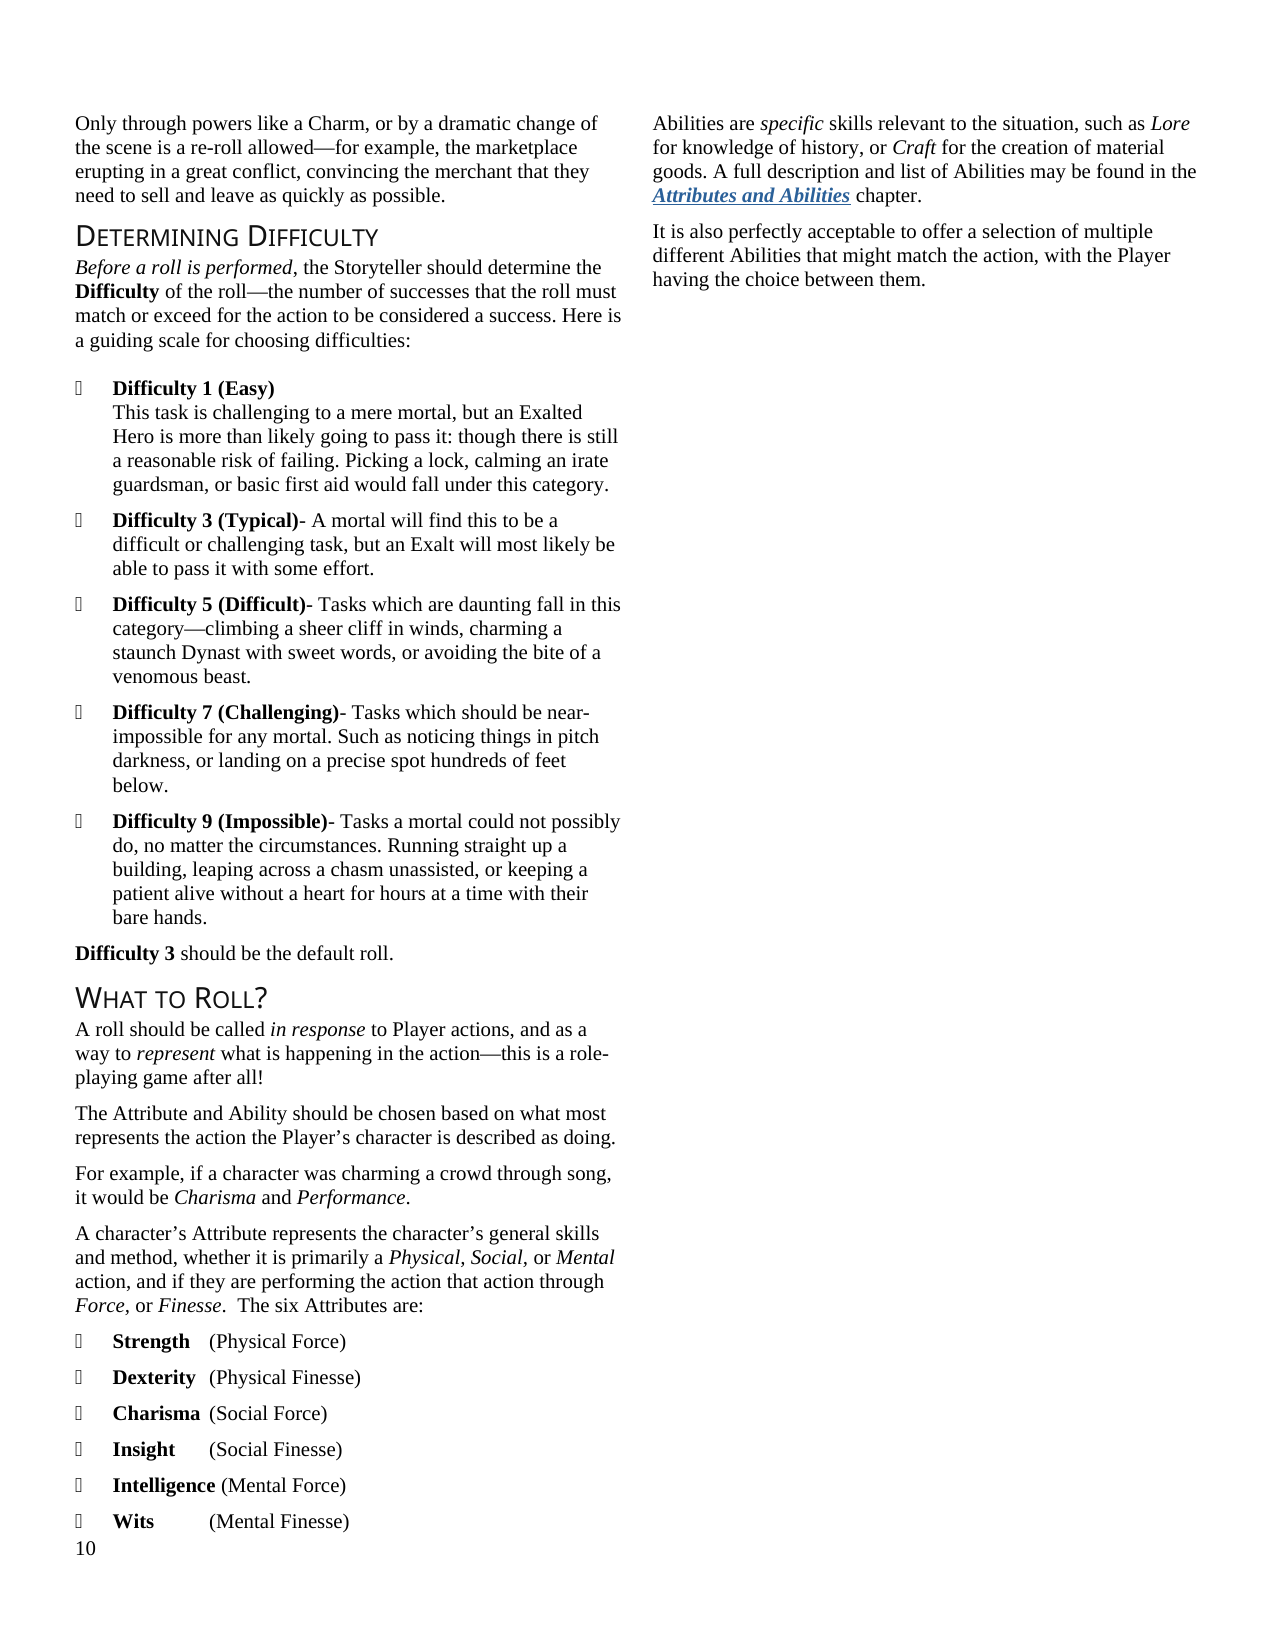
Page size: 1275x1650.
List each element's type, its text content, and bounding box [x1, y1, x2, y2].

text The Attribute and Ability should be chosen based on what most represents the action the Player’s character is described as doing. [75, 1101, 622, 1149]
text For example, if a character was charming a crowd through song, it would be Charisma and Performance. [75, 1161, 622, 1209]
list Charisma (Social Force) [75, 1401, 622, 1425]
text Abilities are specific skills relevant to the situation, such as Lore for knowledge of history, or Craft for the creation of material goods. A full description and list of Abilities may be found in the Attributes and Abilities chapter. [652, 111, 1200, 207]
text Difficulty 3 should be the default roll. [75, 941, 622, 965]
list Intelligence (Mental Force) [75, 1473, 622, 1497]
text Before a roll is performed, the Storyteller should determine the Difficulty of the roll—the number of successes that the roll must match or exceed for the action to be considered a success. Here is a guiding scale for choosing difficulties: [75, 255, 622, 352]
list Difficulty 3 (Typical)- A mortal will find this to be a difficult or challenging task, but an Exalt will most likely be able to pass it with some effort. [75, 508, 622, 580]
list Wits (Mental Finesse) [75, 1509, 622, 1533]
text A character’s Attribute represents the character’s general skills and method, whether it is primarily a Physical, Social, or Mental action, and if they are performing the action that action through Force, or Finesse. The six Attributes are: [75, 1221, 622, 1317]
text A roll should be called in response to Player actions, and as a way to represent what is happening in the action—this is a role-playing game after all! [75, 1017, 622, 1089]
list Insight (Social Finesse) [75, 1437, 622, 1461]
text It is also perfectly acceptable to offer a selection of multiple different Abilities that might match the action, with the Player having the choice between them. [652, 219, 1200, 291]
list Strength (Physical Force) [75, 1329, 622, 1353]
text Only through powers like a Charm, or by a dramatic change of the scene is a re-roll allowed—for example, the marketplace erupting in a great conflict, convincing the merchant that they need to sell and leave as quickly as possible. [75, 111, 622, 207]
list Difficulty 1 (Easy) This task is challenging to a mere mortal, but an Exalted Hero is more than likely going to pass it: though there is still a reasonable risk of failing. Picking a lock, calming an irate guardsman, or basic first aid would fall under this category. [75, 376, 622, 496]
list Dexterity (Physical Finesse) [75, 1365, 622, 1389]
list Difficulty 7 (Challenging)- Tasks which should be near-impossible for any mortal. Such as noticing things in pitch darkness, or landing on a precise spot hundreds of feet below. [75, 700, 622, 797]
list Difficulty 5 (Difficult)- Tasks which are daunting fall in this category—climbing a sheer cliff in winds, charming a staunch Dynast with sweet words, or avoiding the bite of a venomous beast. [75, 592, 622, 688]
list Difficulty 9 (Impossible)- Tasks a mortal could not possibly do, no matter the circumstances. Running straight up a building, leaping across a chasm unassisted, or keeping a patient alive without a heart for hours at a time with their bare hands. [75, 808, 622, 929]
subtitle Determining Difficulty [75, 216, 622, 255]
subtitle What to Roll? [75, 977, 622, 1017]
